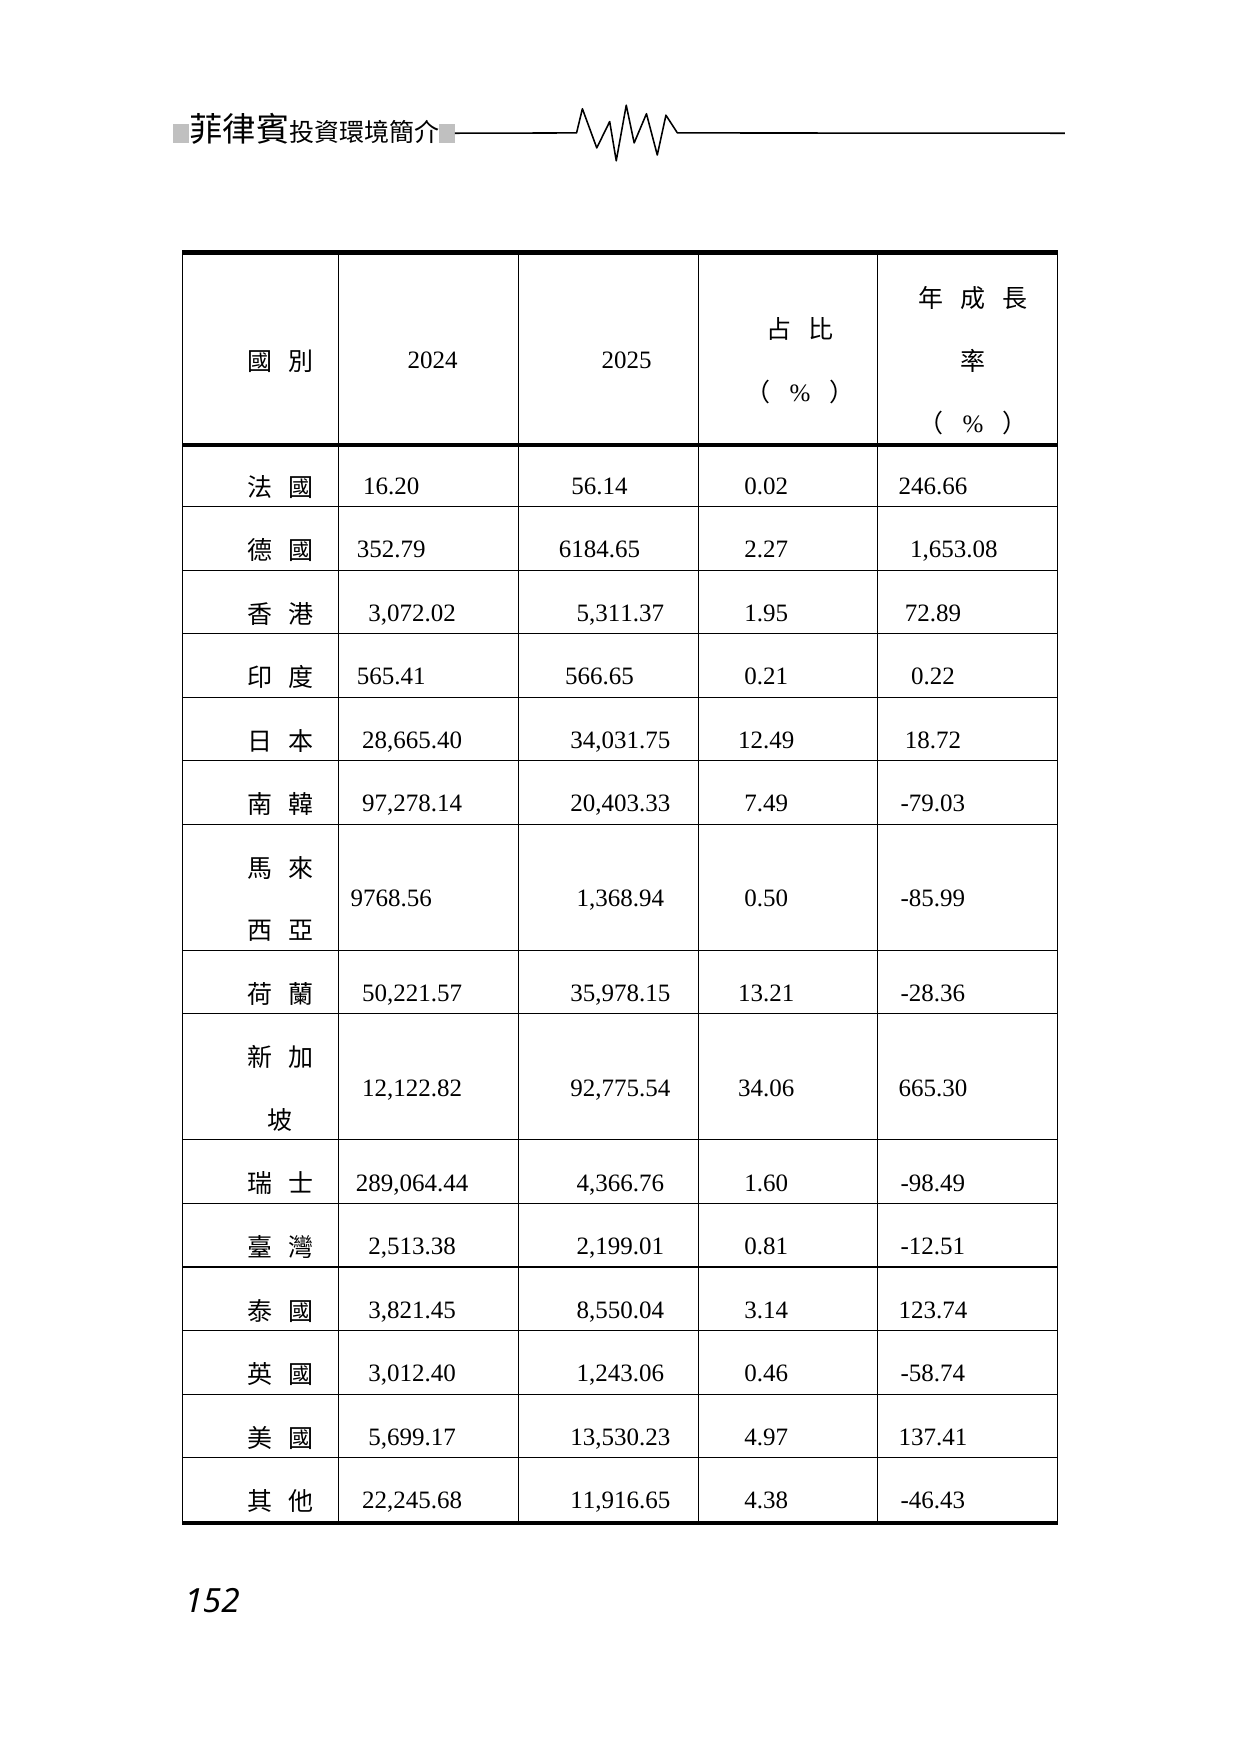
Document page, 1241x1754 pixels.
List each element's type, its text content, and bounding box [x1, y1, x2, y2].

table_cell 0.46 [699, 1331, 877, 1393]
table_cell 2.27 [699, 507, 877, 569]
table_cell 56.14 [519, 447, 698, 506]
table_cell -85.99 [878, 825, 1057, 950]
table_cell 7.49 [699, 761, 877, 824]
table_cell 565.41 [339, 634, 518, 697]
table_cell 72.89 [878, 571, 1057, 633]
table_cell -98.49 [878, 1140, 1057, 1203]
table_cell 3,072.02 [339, 571, 518, 633]
table_header 占比（%） [699, 255, 877, 442]
table_cell 3.14 [699, 1268, 877, 1330]
table_cell 5,699.17 [339, 1395, 518, 1457]
table_cell 臺灣 [183, 1204, 338, 1266]
table_cell 4.97 [699, 1395, 877, 1457]
table_cell 荷蘭 [183, 951, 338, 1013]
table_cell 1,368.94 [519, 825, 698, 950]
table_cell 11,916.65 [519, 1458, 698, 1521]
table_cell 12.49 [699, 698, 877, 760]
table_cell 8,550.04 [519, 1268, 698, 1330]
table_cell 35,978.15 [519, 951, 698, 1013]
table_cell 3,012.40 [339, 1331, 518, 1393]
table_cell -58.74 [878, 1331, 1057, 1393]
table_cell 34.06 [699, 1014, 877, 1139]
table_cell 印度 [183, 634, 338, 697]
table_cell 德國 [183, 507, 338, 569]
table_cell 1.95 [699, 571, 877, 633]
table_header 2024 [339, 255, 518, 442]
table_cell -79.03 [878, 761, 1057, 824]
table_cell 22,245.68 [339, 1458, 518, 1521]
table_header 年成長率（%） [878, 255, 1057, 442]
table_cell 新加坡 [183, 1014, 338, 1139]
table_cell 50,221.57 [339, 951, 518, 1013]
table_cell 日本 [183, 698, 338, 760]
table_cell 5,311.37 [519, 571, 698, 633]
table_cell 法國 [183, 447, 338, 506]
table_cell 馬來西亞 [183, 825, 338, 950]
table_cell 3,821.45 [339, 1268, 518, 1330]
table_cell 瑞士 [183, 1140, 338, 1203]
table_cell 13,530.23 [519, 1395, 698, 1457]
table_cell 16.20 [339, 447, 518, 506]
table_cell 246.66 [878, 447, 1057, 506]
table_cell 123.74 [878, 1268, 1057, 1330]
table_cell 0.81 [699, 1204, 877, 1266]
table_cell 665.30 [878, 1014, 1057, 1139]
table_cell 92,775.54 [519, 1014, 698, 1139]
table_header 2025 [519, 255, 698, 442]
table_cell 6184.65 [519, 507, 698, 569]
table_cell 泰國 [183, 1268, 338, 1330]
table_cell 1.60 [699, 1140, 877, 1203]
table_cell 20,403.33 [519, 761, 698, 824]
table_cell 0.22 [878, 634, 1057, 697]
table_cell 南韓 [183, 761, 338, 824]
table_cell 9768.56 [339, 825, 518, 950]
table_cell 美國 [183, 1395, 338, 1457]
table_cell 97,278.14 [339, 761, 518, 824]
table_cell 34,031.75 [519, 698, 698, 760]
table_cell 0.02 [699, 447, 877, 506]
table_cell -46.43 [878, 1458, 1057, 1521]
table_cell 2,199.01 [519, 1204, 698, 1266]
table_cell -12.51 [878, 1204, 1057, 1266]
table_cell 13.21 [699, 951, 877, 1013]
table_cell 289,064.44 [339, 1140, 518, 1203]
table_cell 566.65 [519, 634, 698, 697]
table_cell 137.41 [878, 1395, 1057, 1457]
table_cell 12,122.82 [339, 1014, 518, 1139]
table_cell 1,653.08 [878, 507, 1057, 569]
table_cell 18.72 [878, 698, 1057, 760]
table_cell 1,243.06 [519, 1331, 698, 1393]
table_cell 28,665.40 [339, 698, 518, 760]
table_cell 其他 [183, 1458, 338, 1521]
table_cell -28.36 [878, 951, 1057, 1013]
table_cell 0.50 [699, 825, 877, 950]
table_cell 352.79 [339, 507, 518, 569]
table_cell 0.21 [699, 634, 877, 697]
table_cell 2,513.38 [339, 1204, 518, 1266]
table_header 國別 [183, 255, 338, 442]
table_cell 4.38 [699, 1458, 877, 1521]
table_cell 4,366.76 [519, 1140, 698, 1203]
table_cell 英國 [183, 1331, 338, 1393]
table_cell 香港 [183, 571, 338, 633]
